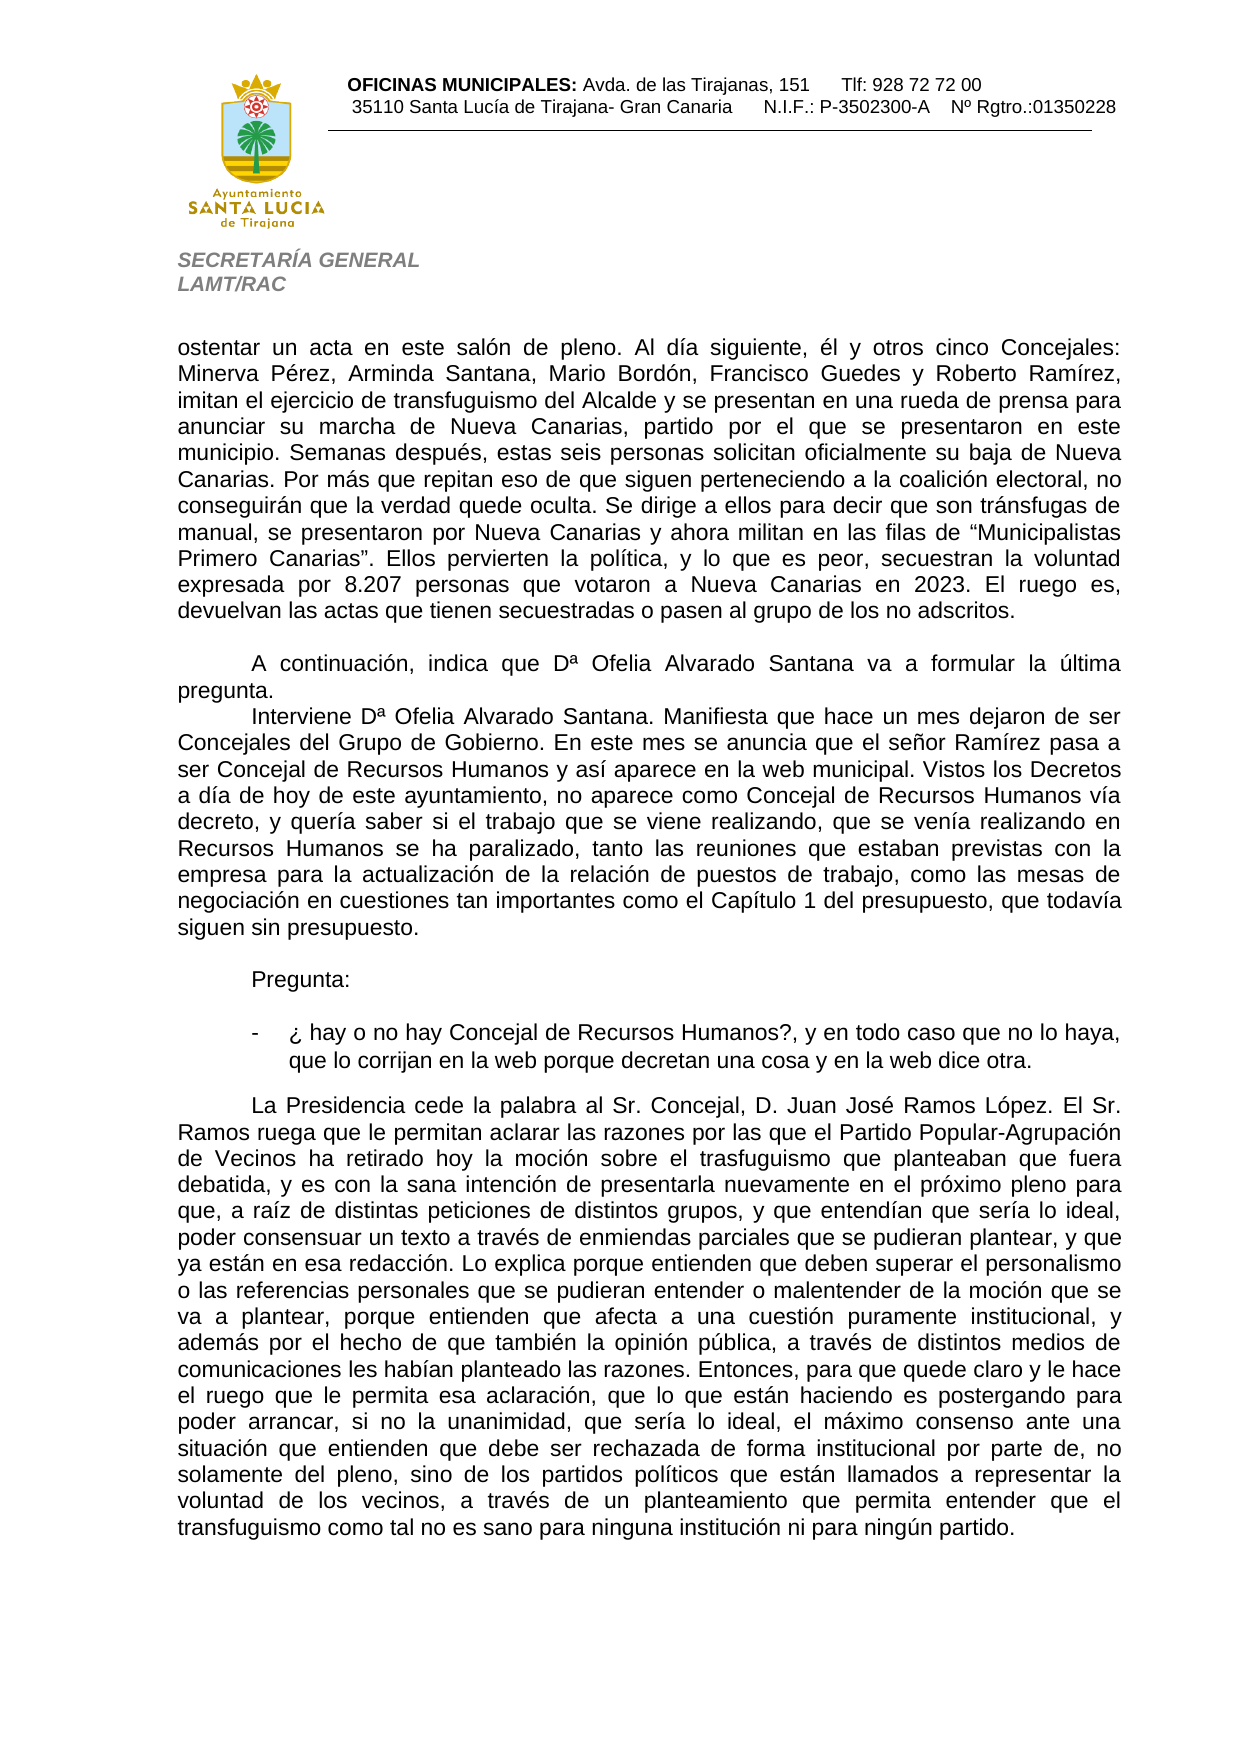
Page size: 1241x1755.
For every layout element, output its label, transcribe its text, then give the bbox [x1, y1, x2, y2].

text A continuación, indica que Dª Ofelia Alvarado Santana va a formular la última pregunta. [177, 650, 1122, 703]
list ¿ hay o no hay Concejal de Recursos Humanos?, y en todo caso que no lo haya, que lo corrijan en la web porque decretan una cosa y en la web dice otra. [251, 1019, 1122, 1074]
text Pregunta: [177, 966, 1122, 993]
text Interviene Dª Ofelia Alvarado Santana. Manifiesta que hace un mes dejaron de ser Concejales del Grupo de Gobierno. En este mes se anuncia que el señor Ramírez pasa a ser Concejal de Recursos Humanos y así aparece en la web municipal. Vistos los Decretos a día de hoy de este ayuntamiento, no aparece como Concejal de Recursos Humanos vía decreto, y quería saber si el trabajo que se viene realizando, que se venía realizando en Recursos Humanos se ha paralizado, tanto las reuniones que estaban previstas con la empresa para la actualización de la relación de puestos de trabajo, como las mesas de negociación en cuestiones tan importantes como el Capítulo 1 del presupuesto, que todavía siguen sin presupuesto. [177, 703, 1122, 940]
text ostentar un acta en este salón de pleno. Al día siguiente, él y otros cinco Concejales: Minerva Pérez, Arminda Santana, Mario Bordón, Francisco Guedes y Roberto Ramírez, imitan el ejercicio de transfuguismo del Alcalde y se presentan en una rueda de prensa para anunciar su marcha de Nueva Canarias, partido por el que se presentaron en este municipio. Semanas después, estas seis personas solicitan oficialmente su baja de Nueva Canarias. Por más que repitan eso de que siguen perteneciendo a la coalición electoral, no conseguirán que la verdad quede oculta. Se dirige a ellos para decir que son tránsfugas de manual, se presentaron por Nueva Canarias y ahora militan en las filas de “Municipalistas Primero Canarias”. Ellos pervierten la política, y lo que es peor, secuestran la voluntad expresada por 8.207 personas que votaron a Nueva Canarias en 2023. El ruego es, devuelvan las actas que tienen secuestradas o pasen al grupo de los no adscritos. [177, 334, 1122, 624]
text La Presidencia cede la palabra al Sr. Concejal, D. Juan José Ramos López. El Sr. Ramos ruega que le permitan aclarar las razones por las que el Partido Popular-Agrupación de Vecinos ha retirado hoy la moción sobre el trasfuguismo que planteaban que fuera debatida, y es con la sana intención de presentarla nuevamente en el próximo pleno para que, a raíz de distintas peticiones de distintos grupos, y que entendían que sería lo ideal, poder consensuar un texto a través de enmiendas parciales que se pudieran plantear, y que ya están en esa redacción. Lo explica porque entienden que deben superar el personalismo o las referencias personales que se pudieran entender o malentender de la moción que se va a plantear, porque entienden que afecta a una cuestión puramente institucional, y además por el hecho de que también la opinión pública, a través de distintos medios de comunicaciones les habían planteado las razones. Entonces, para que quede claro y le hace el ruego que le permita esa aclaración, que lo que están haciendo es postergando para poder arrancar, si no la unanimidad, que sería lo ideal, el máximo consenso ante una situación que entienden que debe ser rechazada de forma institucional por parte de, no solamente del pleno, sino de los partidos políticos que están llamados a representar la voluntad de los vecinos, a través de un planteamiento que permita entender que el transfuguismo como tal no es sano para ninguna institución ni para ningún partido. [177, 1092, 1122, 1540]
